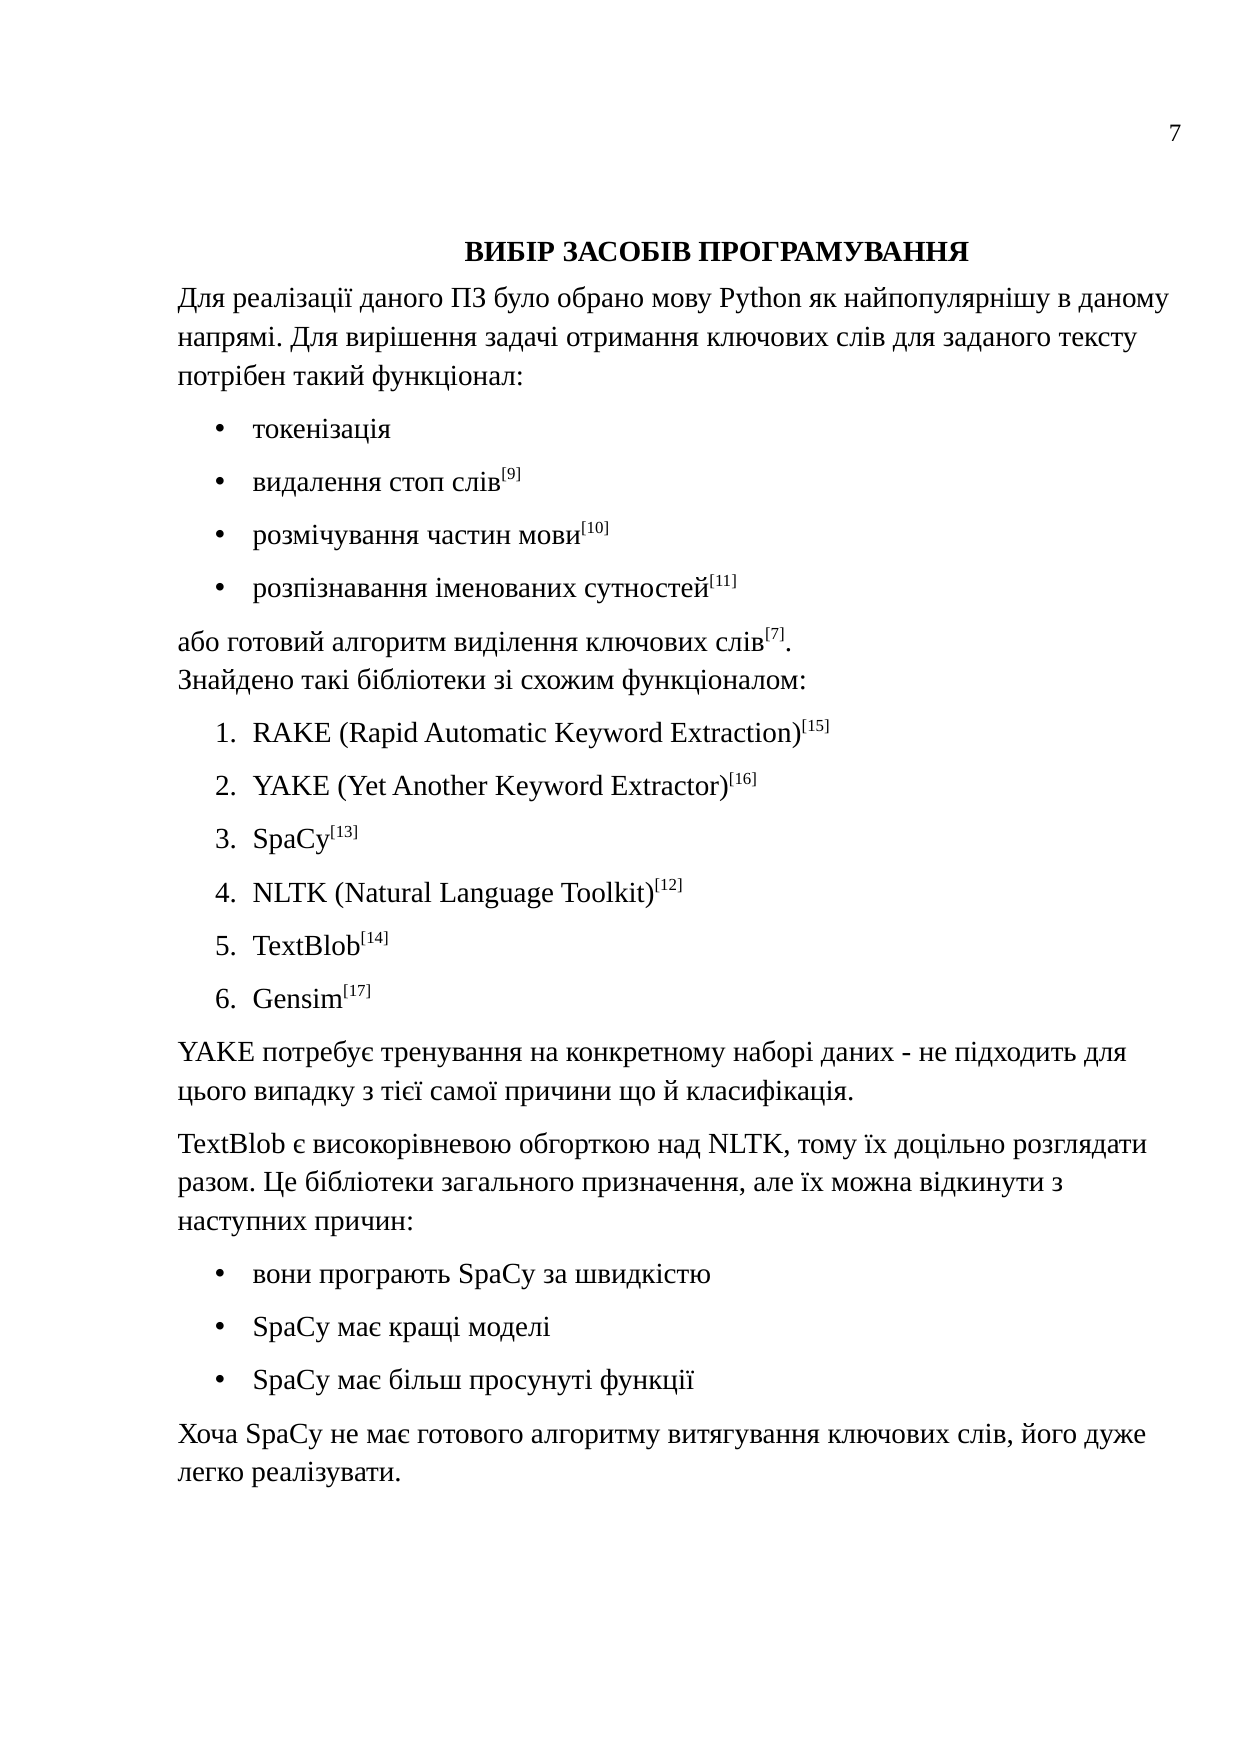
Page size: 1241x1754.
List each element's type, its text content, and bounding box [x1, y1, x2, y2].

text Хоча SpaCy не має готового алгоритму витягування ключових слів, його дуже легко реалізувати. [177, 1416, 1181, 1488]
list Gensim[17] [215, 981, 1181, 1014]
list SpaCy має більш просунуті функції [215, 1362, 1181, 1396]
list RAKE (Rapid Automatic Keyword Extraction)[15] [215, 715, 1181, 749]
subtitle ВИБІР ЗАСОБІВ ПРОГРАМУВАННЯ [215, 234, 1181, 268]
text TextBlob є високорівневою обгорткою над NLTK, тому їх доцільно розглядати разом. Це бібліотеки загального призначення, але їх можна відкинути з наступних причин: [177, 1126, 1181, 1236]
list SpaCy має кращі моделі [215, 1309, 1181, 1343]
text Для реалізації даного ПЗ було обрано мову Python як найпопулярнішу в даному напрямі. Для вирішення задачі отримання ключових слів для заданого тексту потрібен такий функціонал: [177, 281, 1181, 391]
list токенізація [215, 411, 1181, 444]
text або готовий алгоритм виділення ключових слів[7]. Знайдено такі бібліотеки зі схожим функціоналом: [177, 624, 1181, 696]
list SpaCy[13] [215, 822, 1181, 855]
list видалення стоп слів[9] [215, 464, 1181, 498]
list TextBlob[14] [215, 928, 1181, 961]
list розмічування частин мови[10] [215, 517, 1181, 551]
list розпізнавання іменованих сутностей[11] [215, 571, 1181, 604]
text YAKE потребує тренування на конкретному наборі даних - не підходить для цього випадку з тієї самої причини що й класифікація. [177, 1034, 1181, 1106]
list YAKE (Yet Another Keyword Extractor)[16] [215, 768, 1181, 802]
list вони програють SpaCy за швидкістю [215, 1256, 1181, 1290]
list NLTK (Natural Language Toolkit)[12] [215, 875, 1181, 908]
